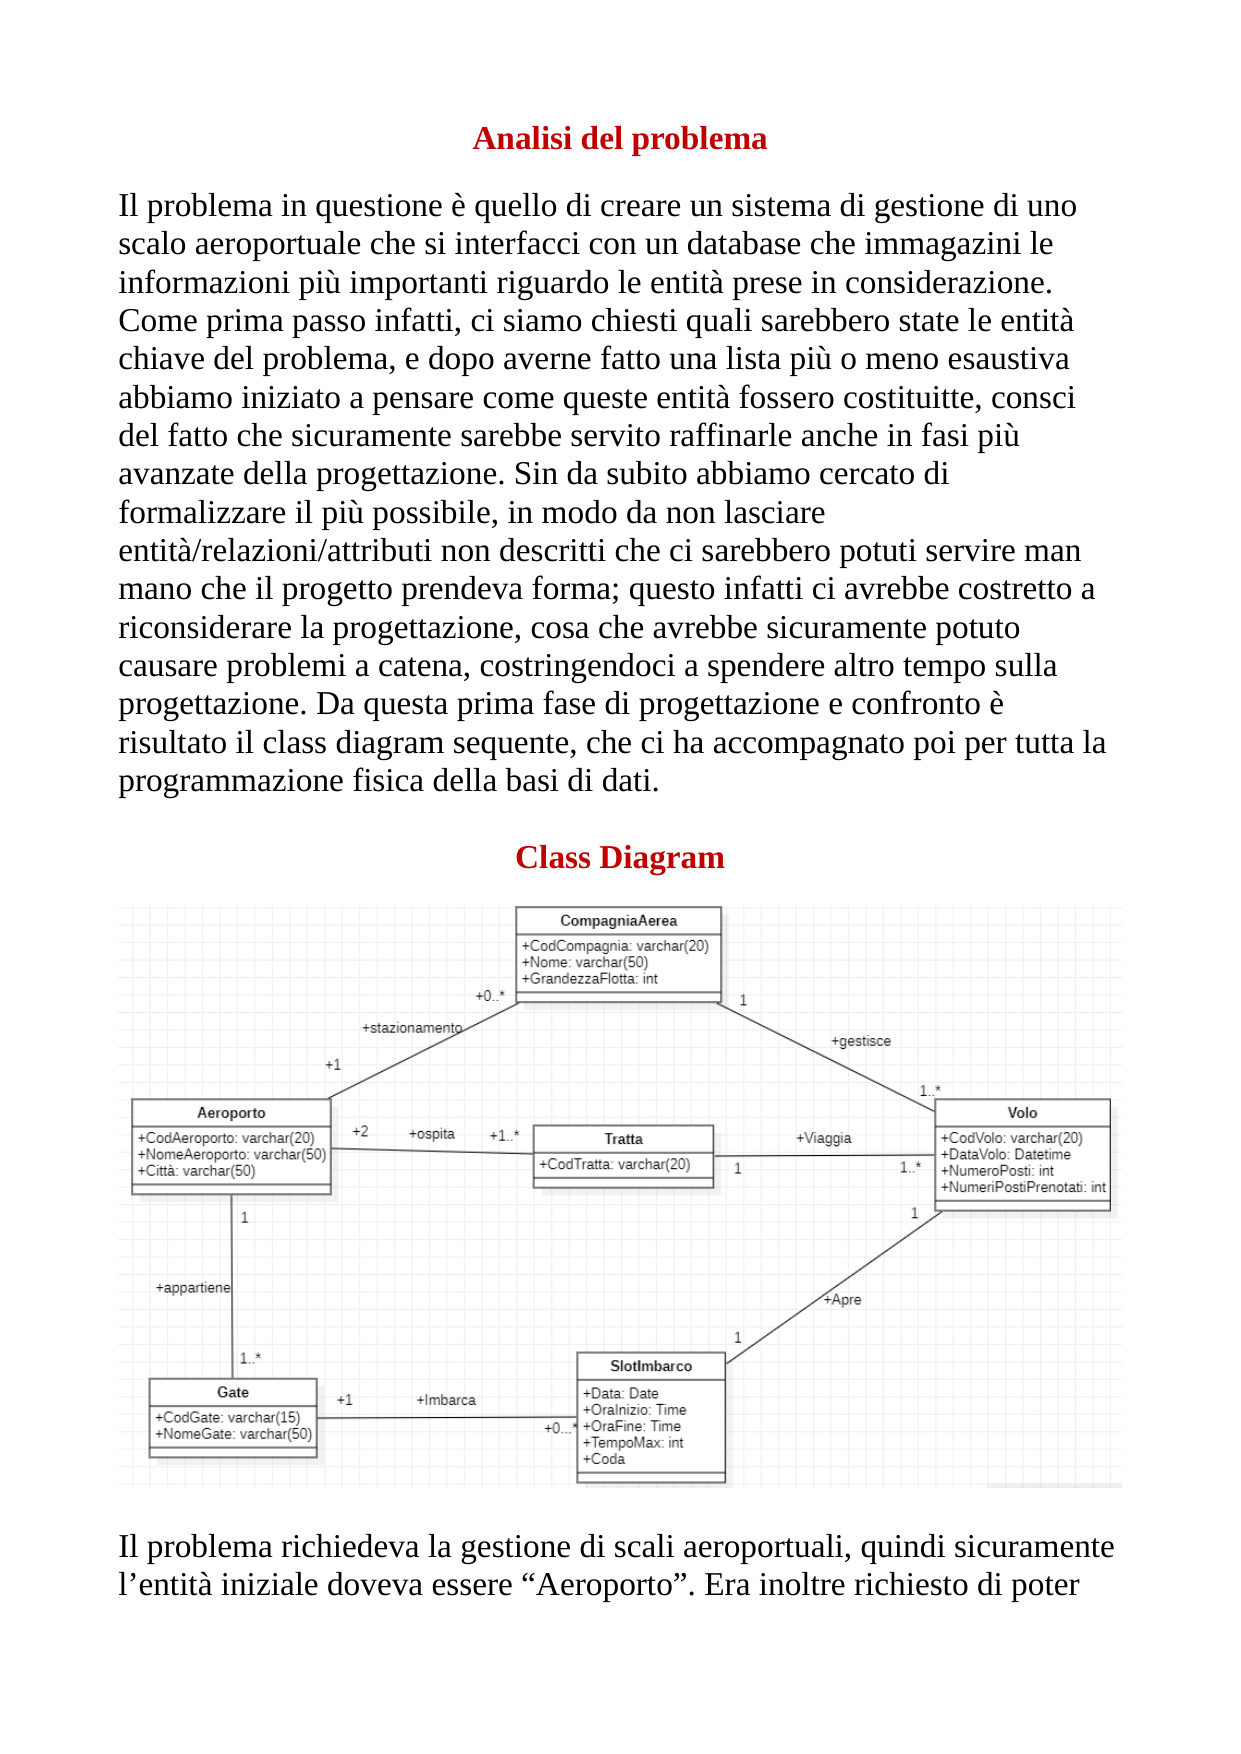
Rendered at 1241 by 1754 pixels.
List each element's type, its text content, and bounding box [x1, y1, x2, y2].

text Il problema in questione è quello di creare un sistema di gestione di uno scalo aeroportuale che si interfacci con un database che immagazini le informazioni più importanti riguardo le entità prese in considerazione. Come prima passo infatti, ci siamo chiesti quali sarebbero state le entità chiave del problema, e dopo averne fatto una lista più o meno esaustiva abbiamo iniziato a pensare come queste entità fossero costituitte, consci del fatto che sicuramente sarebbe servito raffinarle anche in fasi più avanzate della progettazione. Sin da subito abbiamo cercato di formalizzare il più possibile, in modo da non lasciare entità/relazioni/attributi non descritti che ci sarebbero potuti servire man mano che il progetto prendeva forma; questo infatti ci avrebbe costretto a riconsiderare la progettazione, cosa che avrebbe sicuramente potuto causare problemi a catena, costringendoci a spendere altro tempo sulla progettazione. Da questa prima fase di progettazione e confronto è risultato il class diagram sequente, che ci ha accompagnato poi per tutta la programmazione fisica della basi di dati. [118, 185, 1122, 798]
picture [118, 905, 1123, 1488]
text Class Diagram [118, 837, 1122, 875]
text Analisi del problema [118, 118, 1122, 156]
text Il problema richiedeva la gestione di scali aeroportuali, quindi sicuramente l’entità iniziale doveva essere “Aeroporto”. Era inoltre richiesto di poter [118, 1526, 1122, 1603]
